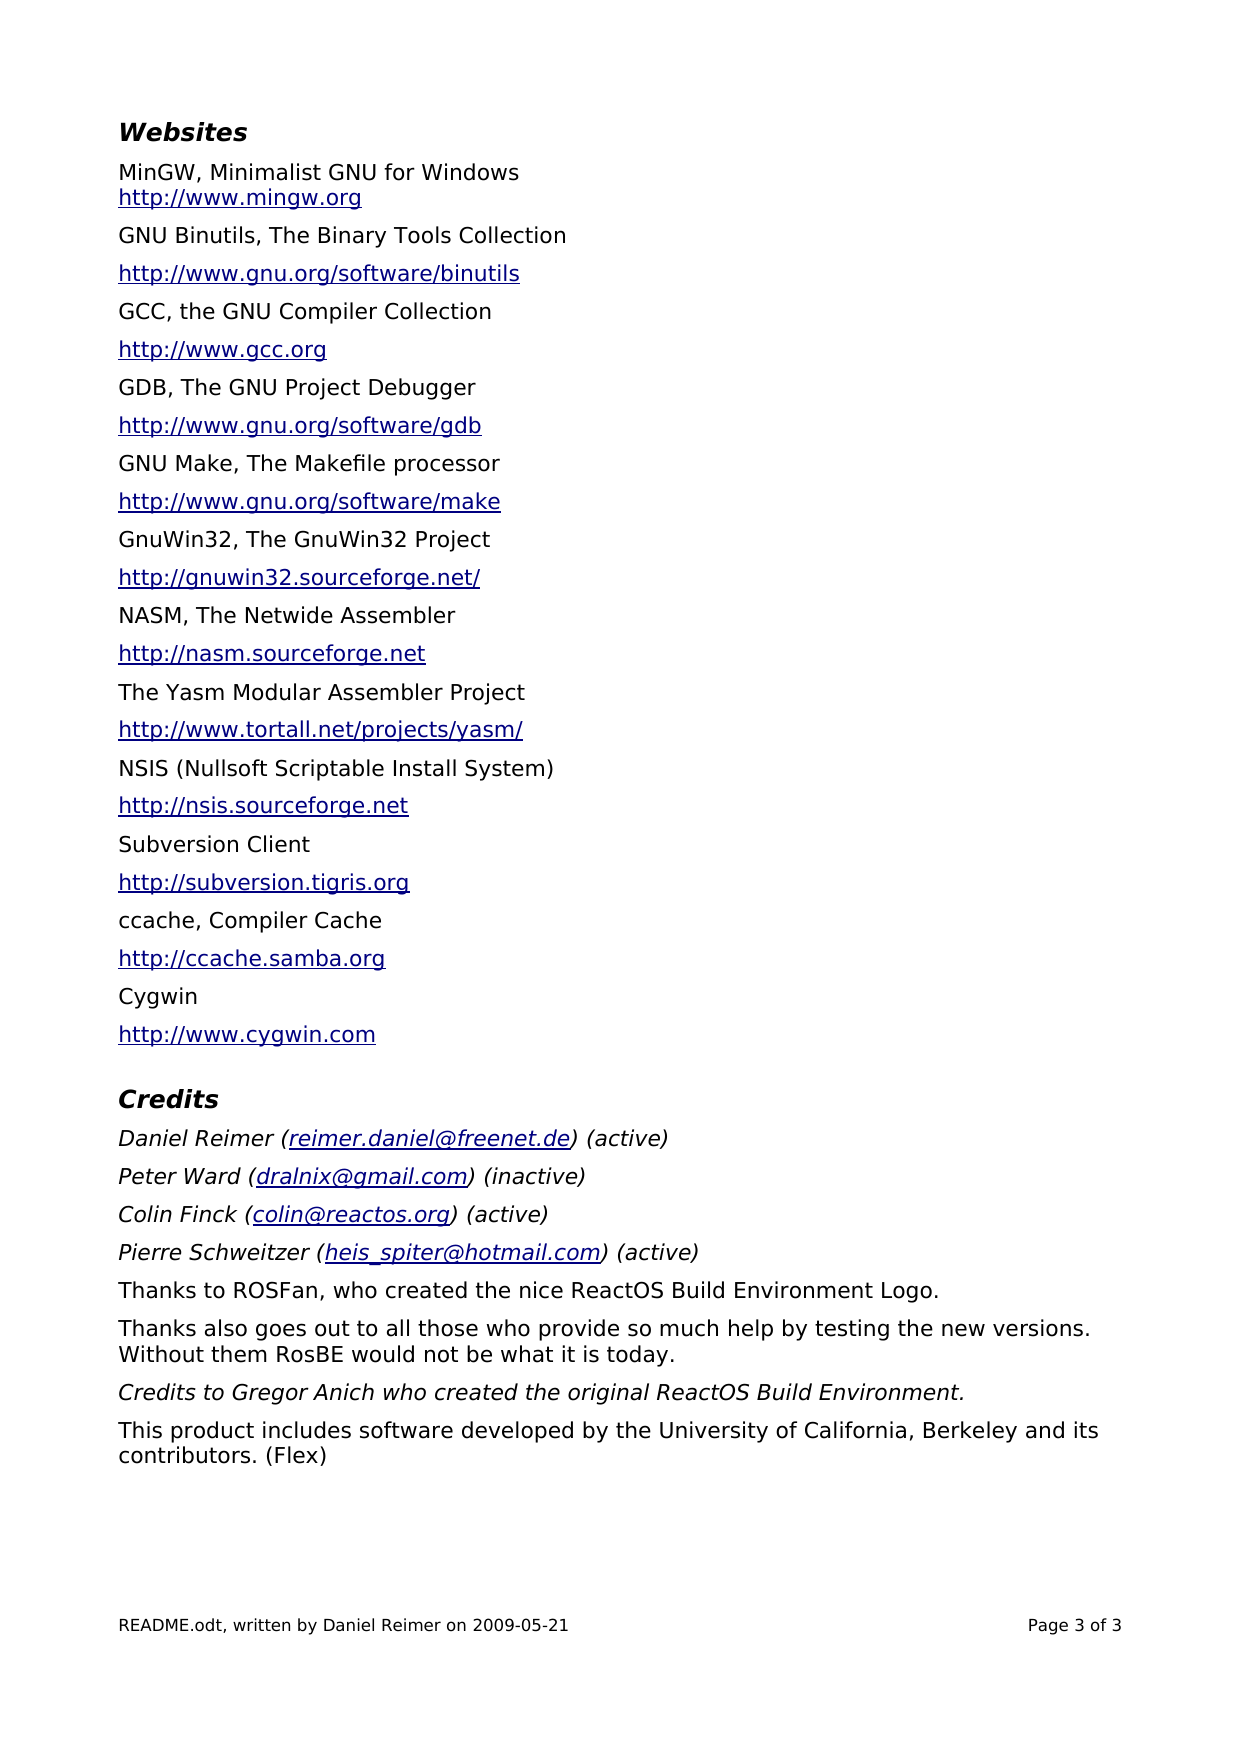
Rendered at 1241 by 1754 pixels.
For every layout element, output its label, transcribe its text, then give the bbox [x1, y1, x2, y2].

text Subversion Client [118, 832, 1122, 857]
text Credits to Gregor Anich who created the original ReactOS Build Environment. [118, 1380, 1122, 1406]
text GNU Make, The Makefile processor [118, 451, 1122, 477]
text http://www.gnu.org/software/make [118, 489, 1122, 515]
text GnuWin32, The GnuWin32 Project [118, 527, 1122, 553]
text Daniel Reimer (reimer.daniel@freenet.de) (active) [118, 1126, 1122, 1152]
text http://subversion.tigris.org [118, 870, 1122, 895]
text Colin Finck (colin@reactos.org) (active) [118, 1202, 1122, 1228]
text http://ccache.samba.org [118, 946, 1122, 971]
text http://www.gnu.org/software/gdb [118, 413, 1122, 439]
subtitle Credits [118, 1085, 1122, 1114]
text http://www.cygwin.com [118, 1022, 1122, 1047]
text http://www.tortall.net/projects/yasm/ [118, 718, 1122, 743]
text NASM, The Netwide Assembler [118, 603, 1122, 629]
text http://gnuwin32.sourceforge.net/ [118, 566, 1122, 591]
text GDB, The GNU Project Debugger [118, 375, 1122, 401]
text This product includes software developed by the University of California, Berkeley and its contributors. (Flex) [118, 1418, 1122, 1469]
text http://www.gcc.org [118, 337, 1122, 363]
text http://www.gnu.org/software/binutils [118, 261, 1122, 287]
text http://nasm.sourceforge.net [118, 642, 1122, 667]
text MinGW, Minimalist GNU for Windows http://www.mingw.org [118, 160, 1122, 211]
text ccache, Compiler Cache [118, 908, 1122, 933]
text Pierre Schweitzer (heis_spiter@hotmail.com) (active) [118, 1241, 1122, 1266]
text Peter Ward (dralnix@gmail.com) (inactive) [118, 1164, 1122, 1190]
text GCC, the GNU Compiler Collection [118, 299, 1122, 325]
text Thanks to ROSFan, who created the nice ReactOS Build Environment Logo. [118, 1278, 1122, 1304]
text GNU Binutils, The Binary Tools Collection [118, 223, 1122, 249]
subtitle Websites [118, 118, 1122, 147]
text Thanks also goes out to all those who provide so much help by testing the new versions. Without them RosBE would not be what it is today. [118, 1317, 1122, 1368]
text NSIS (Nullsoft Scriptable Install System) [118, 756, 1122, 781]
text The Yasm Modular Assembler Project [118, 679, 1122, 705]
text Cygwin [118, 984, 1122, 1009]
text http://nsis.sourceforge.net [118, 794, 1122, 819]
